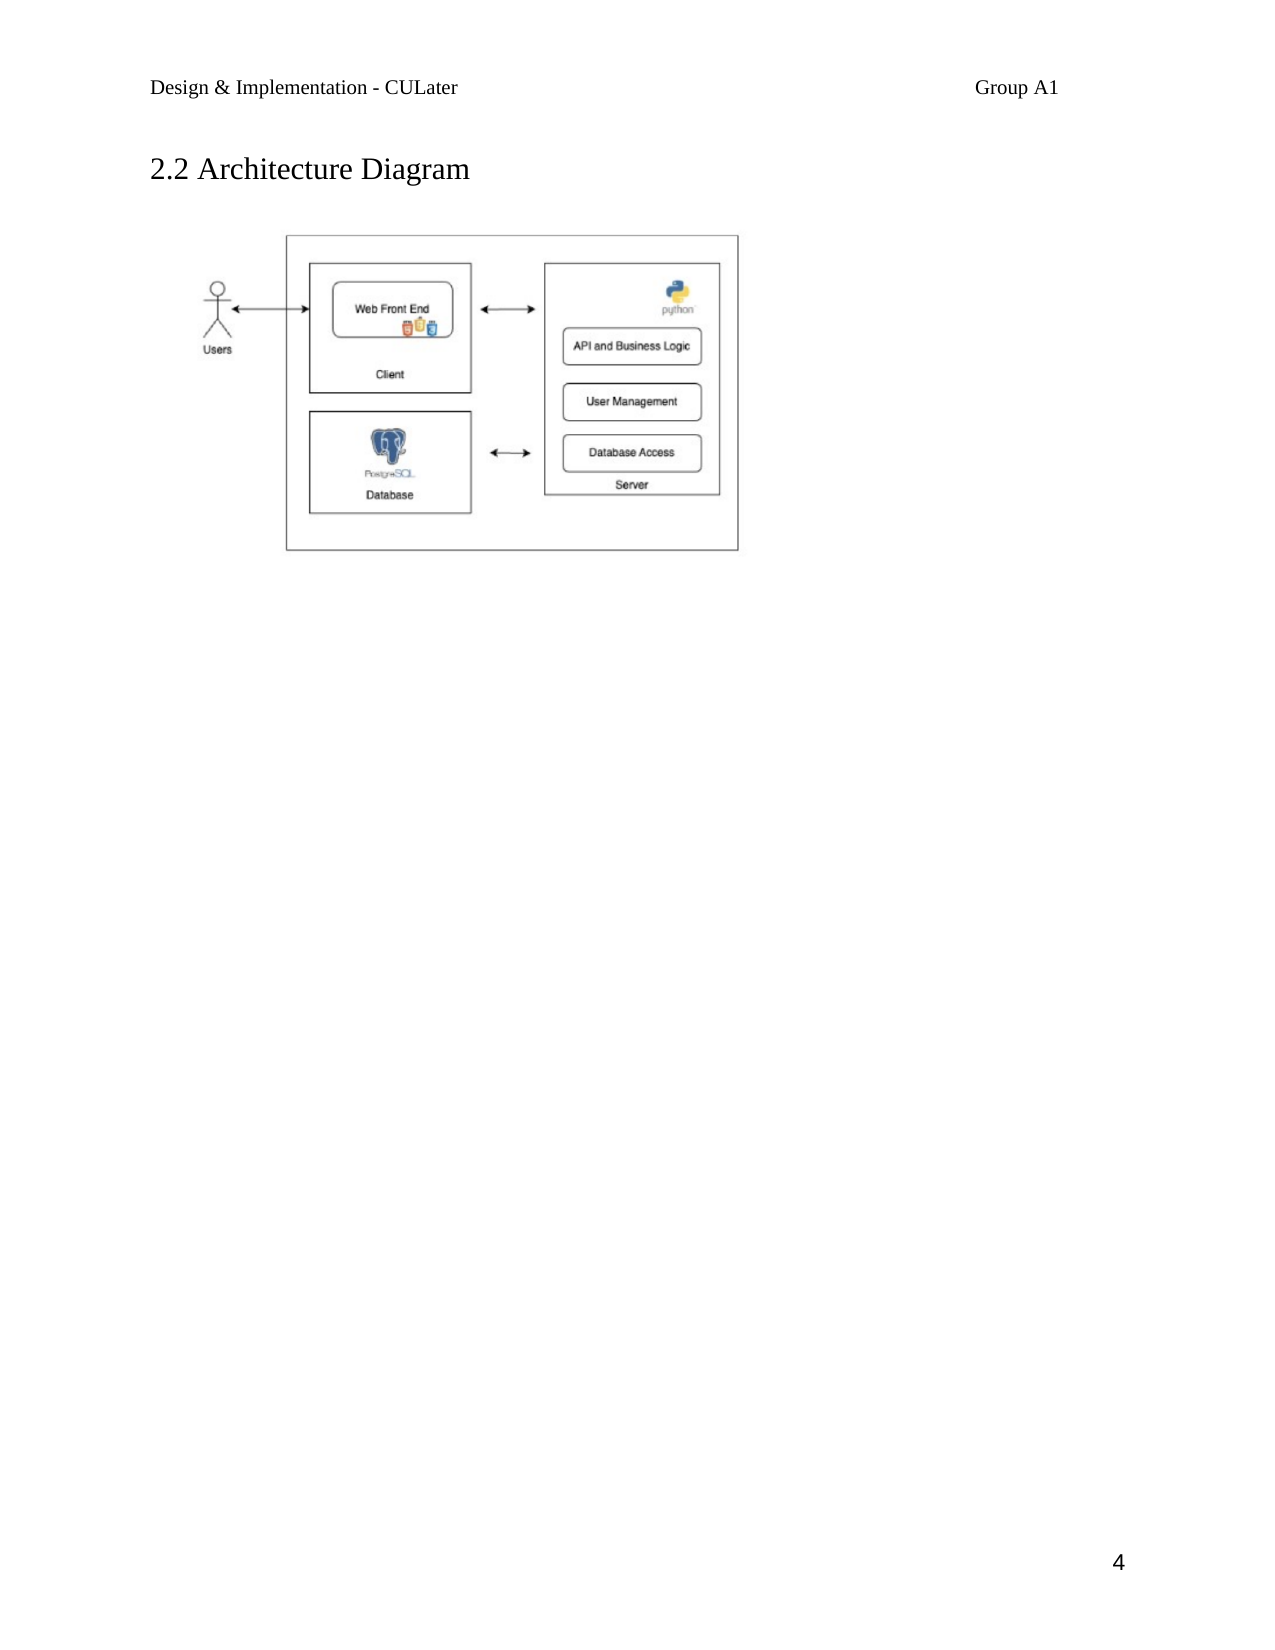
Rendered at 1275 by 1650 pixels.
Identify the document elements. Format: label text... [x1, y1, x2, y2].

subtitle 2.2 Architecture Diagram [150, 150, 1125, 186]
picture [150, 198, 814, 568]
